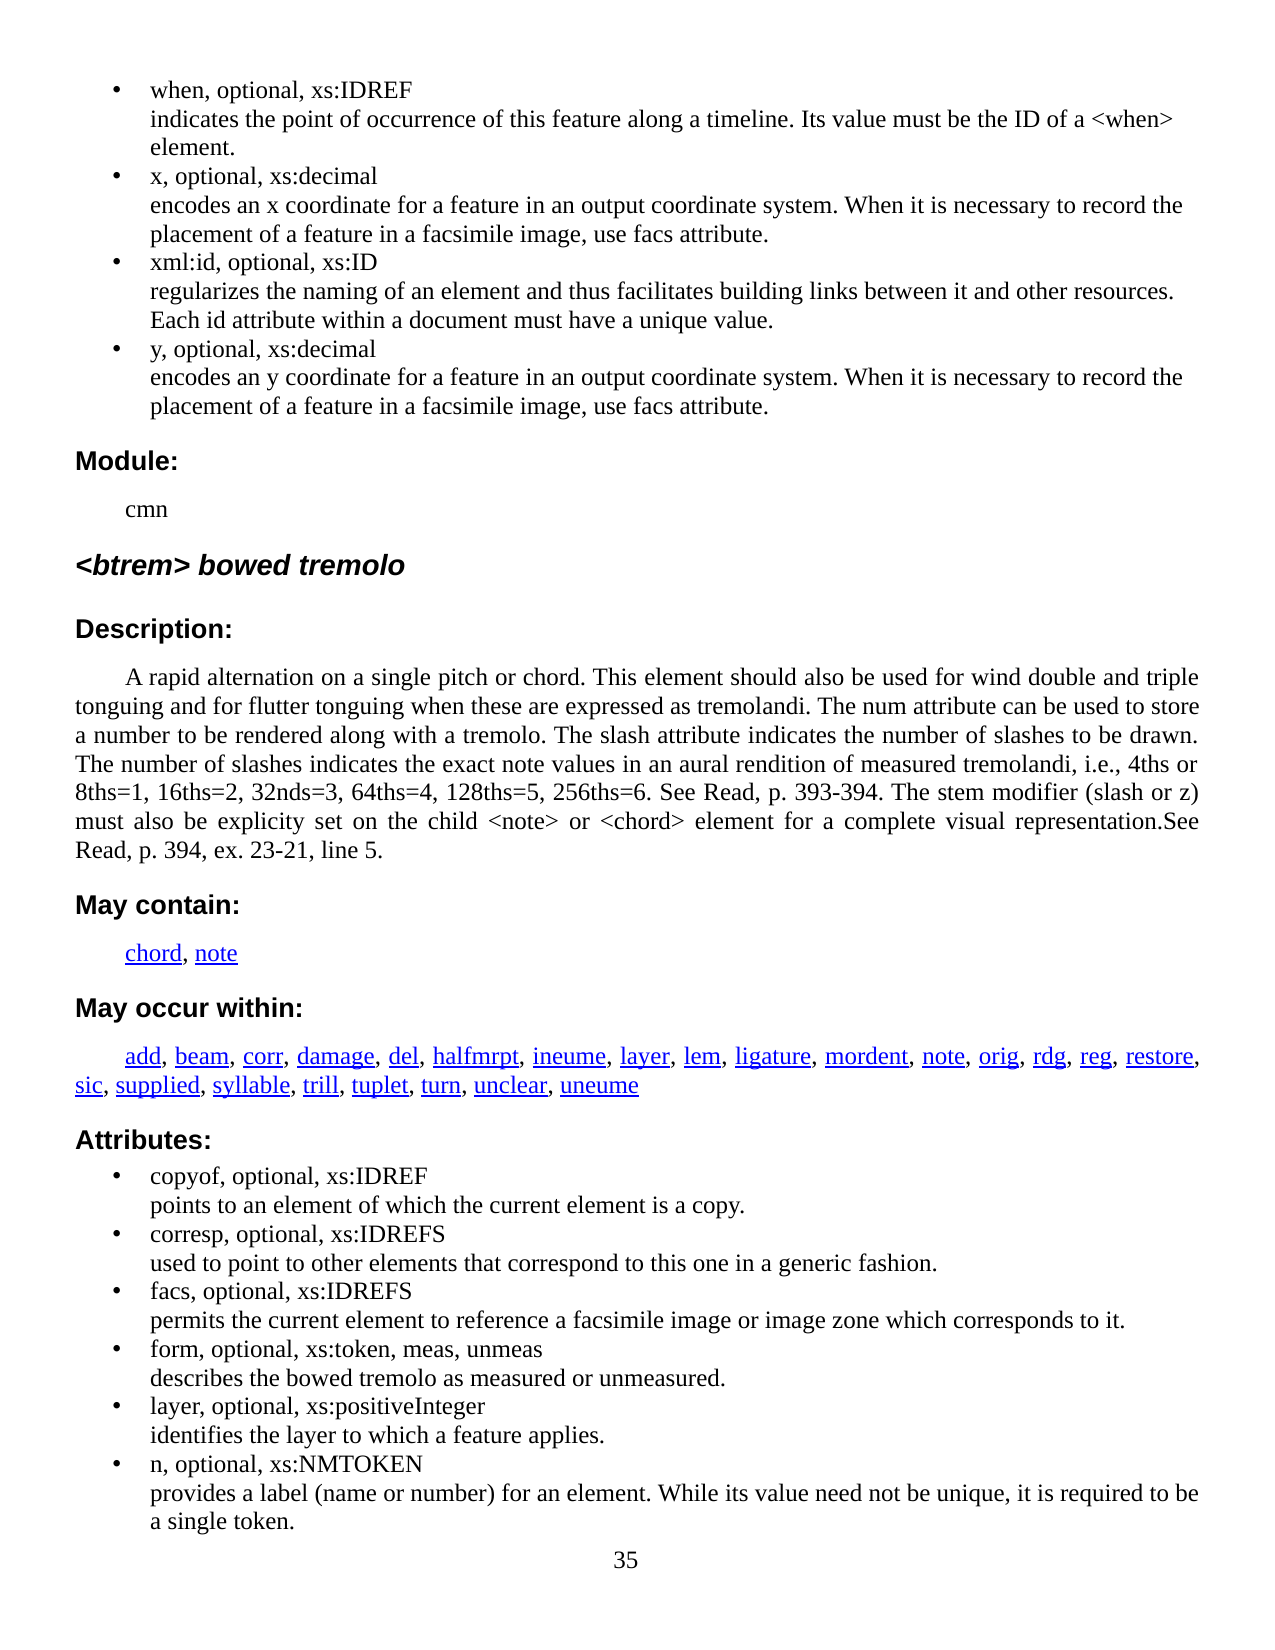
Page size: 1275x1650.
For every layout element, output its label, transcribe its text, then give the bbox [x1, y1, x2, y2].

list y, optional, xs:decimal encodes an y coordinate for a feature in an output coordinate system. When it is necessary to record the placement of a feature in a facsimile image, use facs attribute. [112, 334, 1200, 420]
list n, optional, xs:NMTOKEN provides a label (name or number) for an element. While its value need not be unique, it is required to be a single token. [112, 1449, 1200, 1535]
list copyof, optional, xs:IDREF points to an element of which the current element is a copy. [112, 1161, 1200, 1219]
list x, optional, xs:decimal encodes an x coordinate for a feature in an output coordinate system. When it is necessary to record the placement of a feature in a facsimile image, use facs attribute. [112, 161, 1200, 247]
text add, beam, corr, damage, del, halfmrpt, ineume, layer, lem, ligature, mordent, note, orig, rdg, reg, restore, sic, supplied, syllable, trill, tuplet, turn, unclear, uneume [75, 1041, 1200, 1099]
list facs, optional, xs:IDREFS permits the current element to reference a facsimile image or image zone which corresponds to it. [112, 1276, 1200, 1334]
subtitle Module: [75, 445, 1200, 476]
subtitle <btrem> bowed tremolo [75, 548, 1200, 582]
list when, optional, xs:IDREF indicates the point of occurrence of this feature along a timeline. Its value must be the ID of a <when> element. [112, 75, 1200, 161]
list xml:id, optional, xs:ID regularizes the naming of an element and thus facilitates building links between it and other resources. Each id attribute within a document must have a unique value. [112, 247, 1200, 334]
subtitle May contain: [75, 889, 1200, 920]
text A rapid alternation on a single pitch or chord. This element should also be used for wind double and triple tonguing and for flutter tonguing when these are expressed as tremolandi. The num attribute can be used to store a number to be rendered along with a tremolo. The slash attribute indicates the number of slashes to be drawn. The number of slashes indicates the exact note values in an aural rendition of measured tremolandi, i.e., 4ths or 8ths=1, 16ths=2, 32nds=3, 64ths=4, 128ths=5, 256ths=6. See Read, p. 393-394. The stem modifier (slash or z) must also be explicity set on the child <note> or <chord> element for a complete visual representation.See Read, p. 394, ex. 23-21, line 5. [75, 662, 1200, 864]
text cmn [75, 494, 1200, 523]
list layer, optional, xs:positiveInteger identifies the layer to which a feature applies. [112, 1391, 1200, 1449]
text chord, note [75, 938, 1200, 967]
subtitle Description: [75, 613, 1200, 644]
subtitle May occur within: [75, 992, 1200, 1023]
list corresp, optional, xs:IDREFS used to point to other elements that correspond to this one in a generic fashion. [112, 1219, 1200, 1276]
list form, optional, xs:token, meas, unmeas describes the bowed tremolo as measured or unmeasured. [112, 1334, 1200, 1391]
subtitle Attributes: [75, 1124, 1200, 1155]
